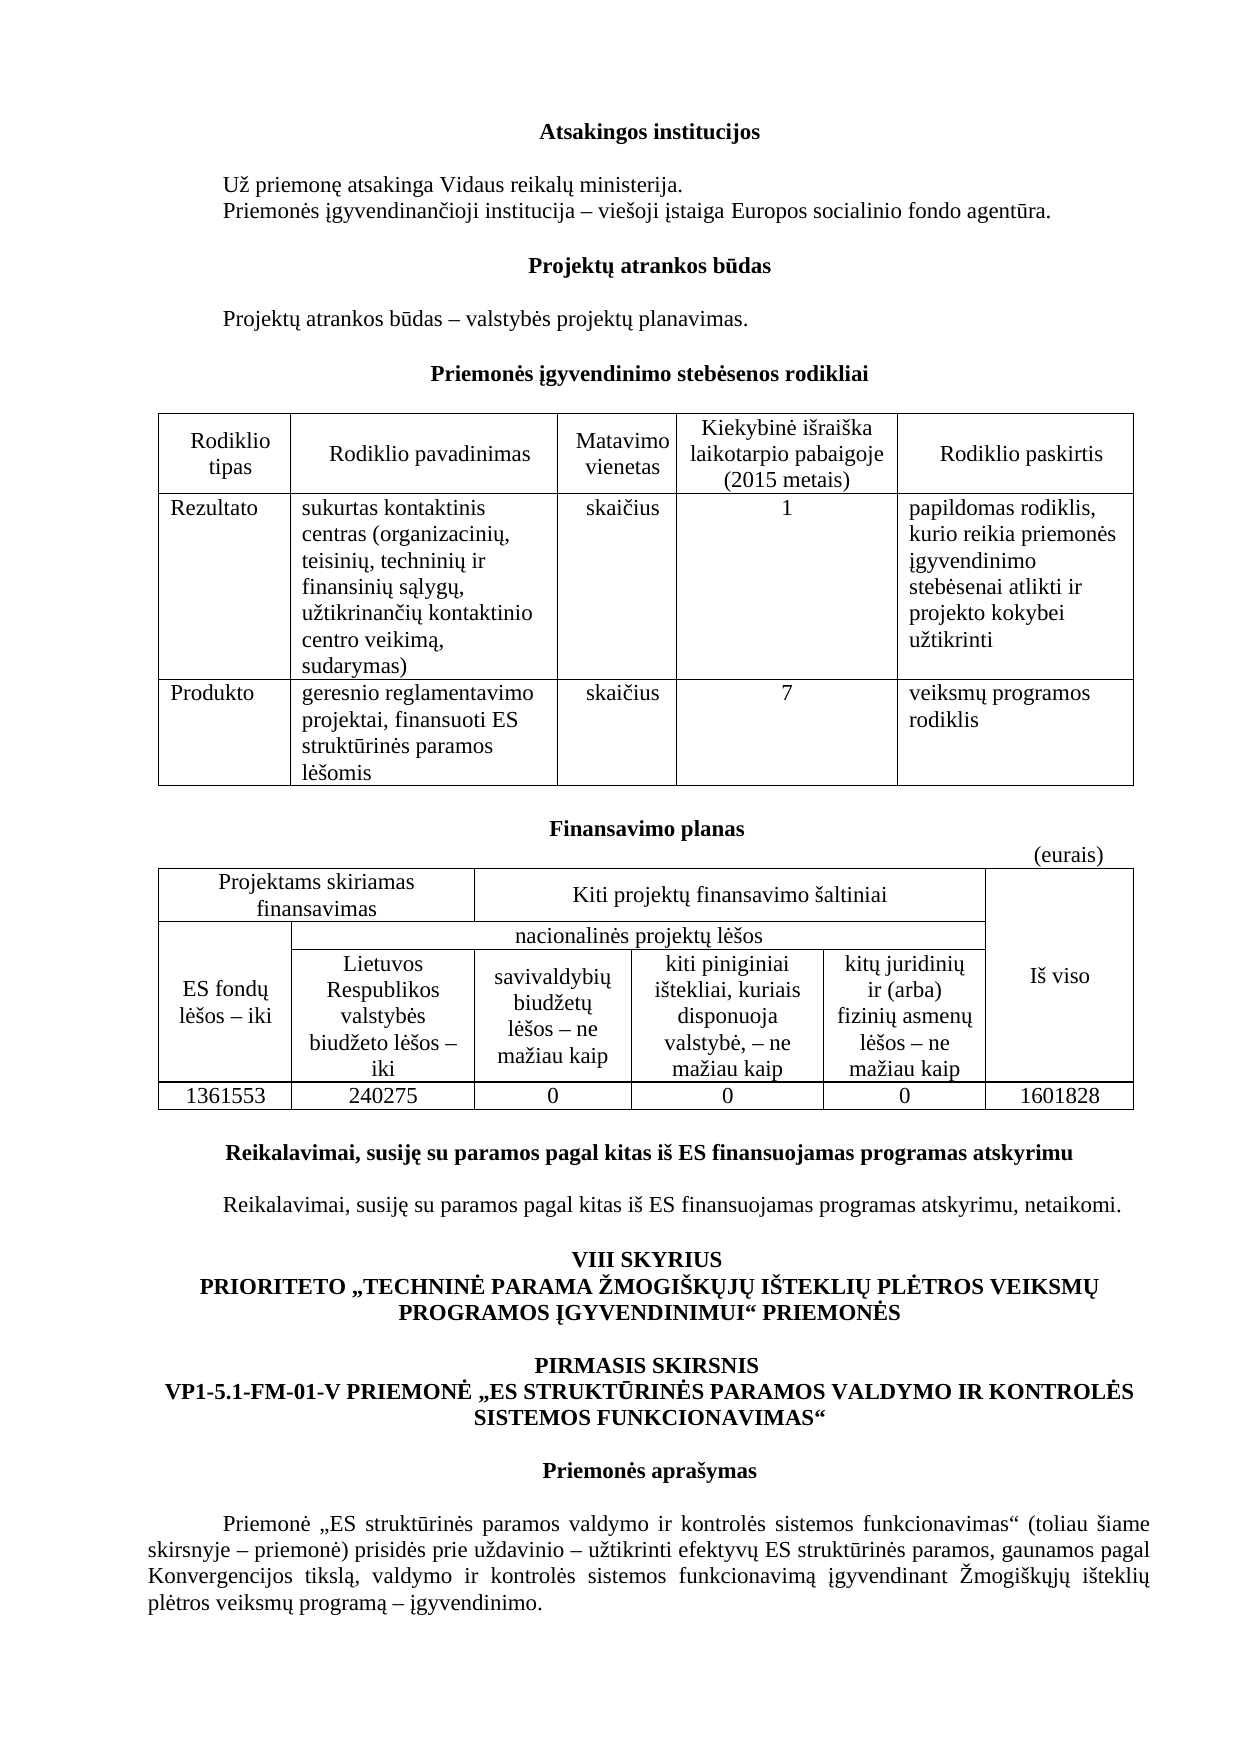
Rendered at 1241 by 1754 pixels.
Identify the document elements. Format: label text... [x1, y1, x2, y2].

table_header Iš viso [986, 869, 1133, 1081]
text VIII SKYRIUS [148, 1246, 1152, 1273]
text Projektų atrankos būdas – valstybės projektų planavimas. [148, 305, 1152, 331]
text VP1-5.1-FM-01-V PRIEMONĖ „ES STRUKTŪRINĖS PARAMOS VALDYMO IR KONTROLĖS SISTEMOS FUNKCIONAVIMAS“ [148, 1378, 1152, 1431]
table_cell sukurtas kontaktinis centras (organizacinių, teisinių, techninių ir finansinių sąlygų, užtikrinančių kontaktinio centro veikimą, sudarymas) [291, 494, 557, 678]
text Atsakingos institucijos [148, 118, 1152, 144]
table_cell 1601828 [986, 1083, 1133, 1109]
table_cell ES fondų lėšos – iki [159, 922, 291, 1081]
table_cell 7 [677, 680, 897, 785]
text Priemonės įgyvendinimo stebėsenos rodikliai [148, 360, 1152, 386]
table_cell nacionalinės projektų lėšos [292, 922, 985, 948]
table_cell 240275 [292, 1083, 474, 1109]
table_cell veiksmų programos rodiklis [898, 680, 1133, 785]
table_cell Produkto [159, 680, 290, 785]
table_cell Rezultato [159, 494, 290, 678]
text Už priemonę atsakinga Vidaus reikalų ministerija. [148, 171, 1152, 197]
table_cell 0 [632, 1083, 823, 1109]
table_cell skaičius [558, 494, 676, 678]
table_cell savivaldybių biudžetų lėšos – ne mažiau kaip [475, 950, 631, 1081]
table_cell 0 [475, 1083, 631, 1109]
table_header Matavimo vienetas [558, 414, 676, 493]
table_header Projektams skiriamas finansavimas [159, 869, 474, 921]
text (eurais) [148, 841, 1152, 867]
text Priemonė „ES struktūrinės paramos valdymo ir kontrolės sistemos funkcionavimas“ (toliau šiame skirsnyje – priemonė) prisidės prie uždavinio – užtikrinti efektyvų ES struktūrinės paramos, gaunamos pagal Konvergencijos tikslą, valdymo ir kontrolės sistemos funkcionavimą įgyvendinant Žmogiškųjų išteklių plėtros veiksmų programą – įgyvendinimo. [148, 1510, 1152, 1615]
table_cell skaičius [558, 680, 676, 785]
text Projektų atrankos būdas [148, 252, 1152, 279]
text PRIORITETO „TECHNINĖ PARAMA ŽMOGIŠKŲJŲ IŠTEKLIŲ PLĖTROS VEIKSMŲ PROGRAMOS ĮGYVENDINIMUI“ PRIEMONĖS [148, 1273, 1152, 1325]
table_header Rodiklio pavadinimas [291, 414, 557, 493]
text Finansavimo planas [148, 815, 1152, 841]
table_header Kiekybinė išraiška laikotarpio pabaigoje (2015 metais) [677, 414, 897, 493]
table_cell kiti piniginiai ištekliai, kuriais disponuoja valstybė, – ne mažiau kaip [632, 950, 823, 1081]
table_cell geresnio reglamentavimo projektai, finansuoti ES struktūrinės paramos lėšomis [291, 680, 557, 785]
text Reikalavimai, susiję su paramos pagal kitas iš ES finansuojamas programas atskyrimu [148, 1138, 1152, 1165]
text Reikalavimai, susiję su paramos pagal kitas iš ES finansuojamas programas atskyrimu, netaikomi. [148, 1191, 1152, 1218]
text Priemonės įgyvendinančioji institucija – viešoji įstaiga Europos socialinio fondo agentūra. [148, 197, 1152, 223]
table_cell Lietuvos Respublikos valstybės biudžeto lėšos – iki [292, 950, 474, 1081]
text PIRMASIS SKIRSNIS [148, 1352, 1152, 1378]
table_cell papildomas rodiklis, kurio reikia priemonės įgyvendinimo stebėsenai atlikti ir projekto kokybei užtikrinti [898, 494, 1133, 678]
table_cell 1 [677, 494, 897, 678]
table_header Kiti projektų finansavimo šaltiniai [475, 869, 985, 921]
table_header Rodiklio tipas [159, 414, 290, 493]
table_cell 1361553 [159, 1083, 291, 1109]
table_header Rodiklio paskirtis [898, 414, 1133, 493]
table_cell kitų juridinių ir (arba) fizinių asmenų lėšos – ne mažiau kaip [824, 950, 985, 1081]
table_cell 0 [824, 1083, 985, 1109]
text Priemonės aprašymas [148, 1457, 1152, 1483]
